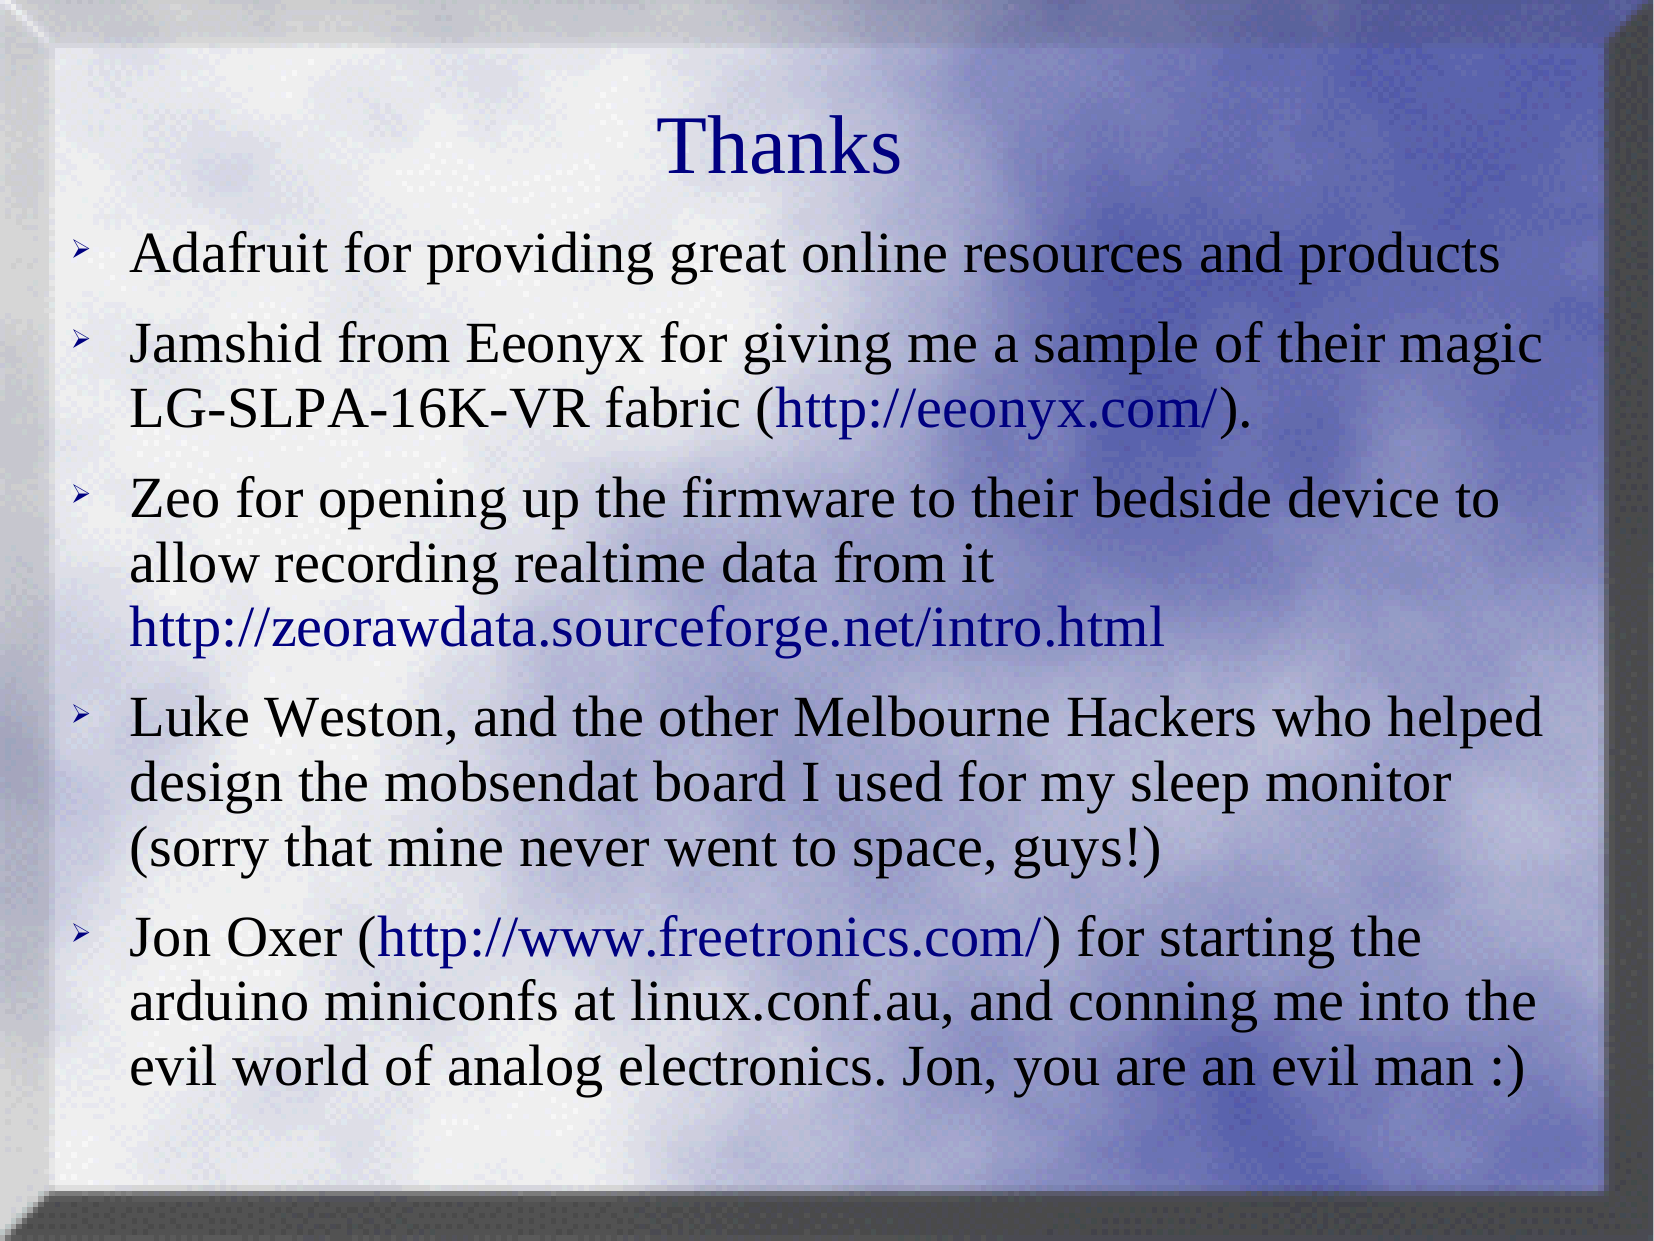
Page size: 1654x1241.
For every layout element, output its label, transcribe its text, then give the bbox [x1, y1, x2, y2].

picture [0, 0, 1654, 1241]
list Adafruit for providing great online resources and products Jamshid from Eeonyx for giving me a sample of their magic LG-SLPA-16K-VR fabric (http://eeonyx.com/). Zeo for opening up the firmware to their bedside device to allow recording realtime data from it http://zeorawdata.sourceforge.net/intro.html Luke Weston, and the other Melbourne Hackers who helped design the mobsendat board I used for my sleep monitor (sorry that mine never went to space, guys!) Jon Oxer (http://www.freetronics.com/) for starting the arduino miniconfs at linux.conf.au, and conning me into the evil world of analog electronics. Jon, you are an evil man :) [70, 220, 1577, 1098]
title Thanks [160, 98, 1399, 192]
